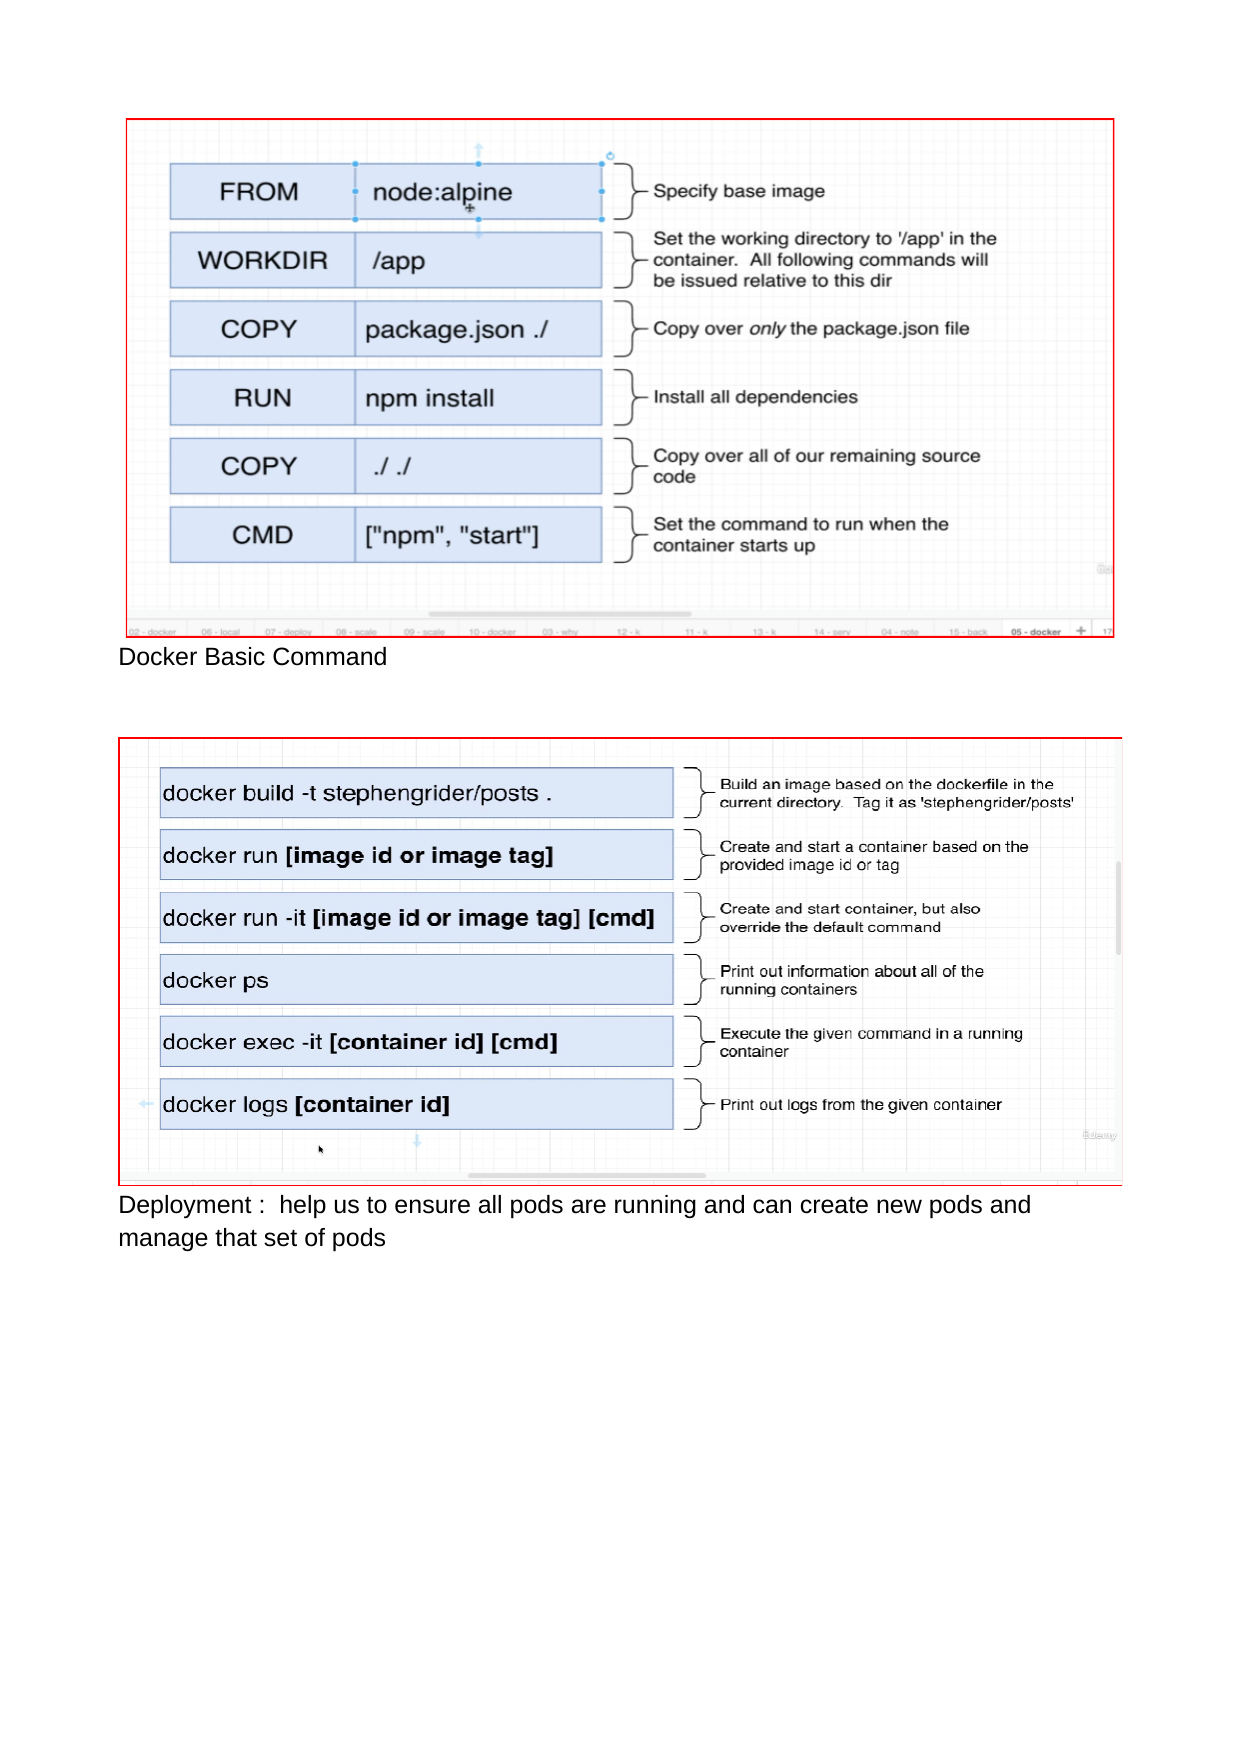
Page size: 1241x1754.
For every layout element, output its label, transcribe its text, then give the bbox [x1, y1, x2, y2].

text Docker Basic Command [118, 638, 1122, 671]
picture [118, 737, 1123, 1186]
picture [125, 118, 1115, 638]
text Deployment : help us to ensure all pods are running and can create new pods and manage that set of pods [118, 1186, 1122, 1252]
